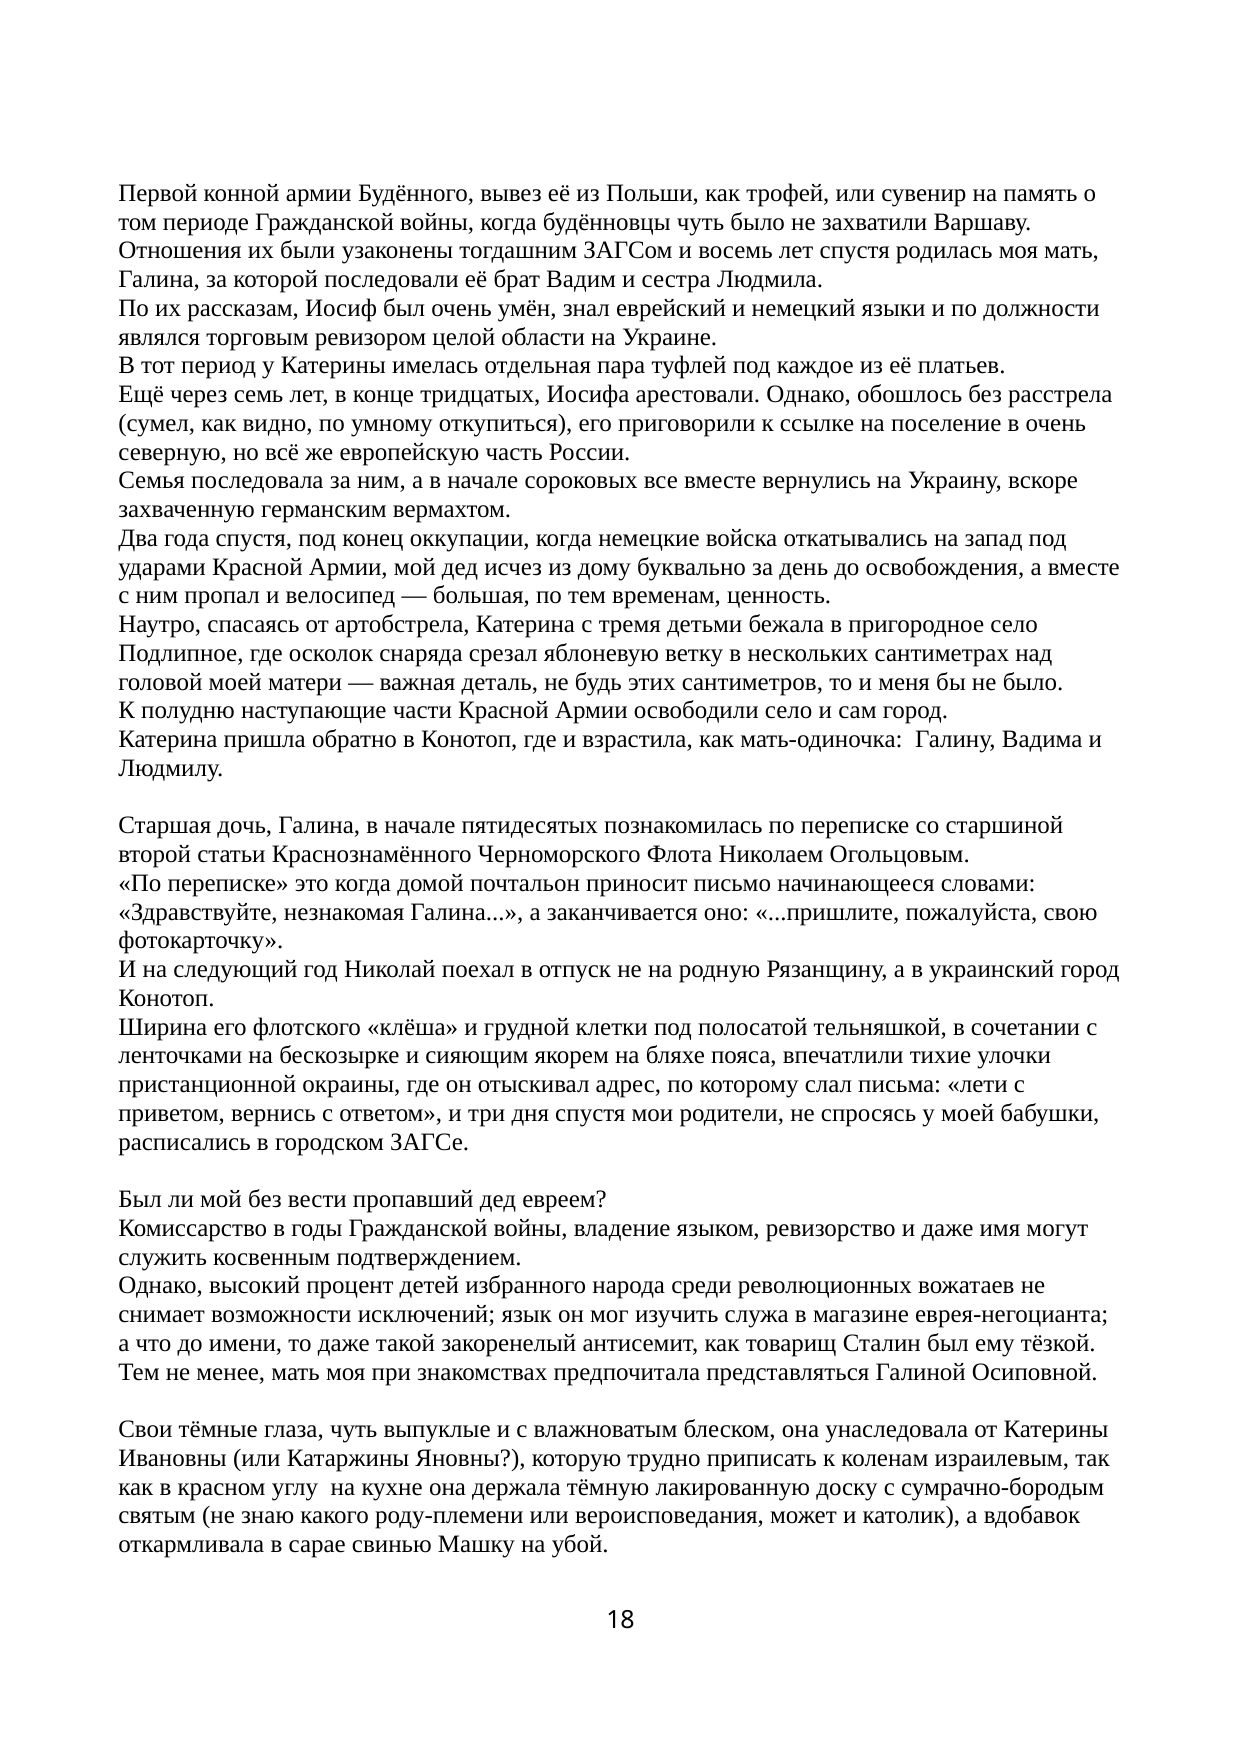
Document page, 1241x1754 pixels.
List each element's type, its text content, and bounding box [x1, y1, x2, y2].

text Тем не менее, мать моя при знакомствах предпочитала представляться Галиной Осиповной. [118, 1357, 1122, 1386]
text Первой конной армии Будённого, вывез её из Польши, как трофей, или сувенир на память о том периоде Гражданской войны, когда будённовцы чуть было не захватили Варшаву. [118, 178, 1122, 236]
text Однако, высокий процент детей избранного народа среди революционных вожатаев не снимает возможности исключений; язык он мог изучить служа в магазине еврея-негоцианта; а что до имени, то даже такой закоренелый антисемит, как товарищ Сталин был ему тёзкой. [118, 1271, 1122, 1357]
text Был ли мой без вести пропавший дед евреем? [118, 1184, 1122, 1213]
text «По переписке» это когда домой почтальон приносит письмо начинающееся словами: «Здравствуйте, незнакомая Галина...», а заканчивается оно: «...пришлите, пожалуйста, свою фотокарточку». [118, 868, 1122, 954]
text По их рассказам, Иосиф был очень умён, знал еврейский и немецкий языки и по должности являлся торговым ревизором целой области на Украине. [118, 293, 1122, 351]
text Свои тёмные глаза, чуть выпуклые и с влажноватым блеском, она унаследовала от Катерины Ивановны (или Катаржины Яновны?), которую трудно приписать к коленам израилевым, так как в красном углу на кухне она держала тёмную лакированную доску с сумрачно-бородым святым (не знаю какого роду-племени или вероисповедания, может и католик), а вдобавок откармливала в сарае свинью Машку на убой. [118, 1414, 1122, 1558]
text Ещё через семь лет, в конце тридцатых, Иосифа арестовали. Однако, обошлось без расстрела (сумел, как видно, по умному откупиться), его приговорили к ссылке на поселение в очень северную, но всё же европейскую часть России. [118, 379, 1122, 466]
text Отношения их были узаконены тогдашним ЗАГСом и восемь лет спустя родилась моя мать, Галина, за которой последовали её брат Вадим и сестра Людмила. [118, 236, 1122, 293]
text И на следующий год Николай поехал в отпуск не на родную Рязанщину, а в украинский город Конотоп. [118, 954, 1122, 1012]
text Катерина пришла обратно в Конотоп, где и взрастила, как мать-одиночка: Галину, Вадима и Людмилу. [118, 724, 1122, 782]
text Два года спустя, под конец оккупации, когда немецкие войска откатывались на запад под ударами Красной Армии, мой дед исчез из дому буквально за день до освобождения, а вместе с ним пропал и велосипед — большая, по тем временам, ценность. [118, 523, 1122, 609]
text Старшая дочь, Галина, в начале пятидесятых познакомилась по переписке со старшиной второй статьи Краснознамённого Черноморского Флота Николаем Огольцовым. [118, 811, 1122, 868]
text Ширина его флотского «клёша» и грудной клетки под полосатой тельняшкой, в сочетании с ленточками на бескозырке и сияющим якорем на бляхе пояса, впечатлили тихие улочки пристанционной окраины, где он отыскивал адрес, по которому слал письма: «лети с приветом, вернись с ответом», и три дня спустя мои родители, не спросясь у моей бабушки, расписались в городском ЗАГСе. [118, 1012, 1122, 1156]
text В тот период у Катерины имелась отдельная пара туфлей под каждое из её платьев. [118, 351, 1122, 379]
text Комиссарство в годы Гражданской войны, владение языком, ревизорство и даже имя могут служить косвенным подтверждением. [118, 1213, 1122, 1271]
text Наутро, спасаясь от артобстрела, Катерина с тремя детьми бежала в пригородное село Подлипное, где осколок снаряда срезал яблоневую ветку в нескольких сантиметрах над головой моей матери — важная деталь, не будь этих сантиметров, то и меня бы не было. [118, 609, 1122, 696]
text Семья последовала за ним, а в начале сороковых все вместе вернулись на Украину, вскоре захваченную германским вермахтом. [118, 466, 1122, 523]
text К полудню наступающие части Красной Армии освободили село и сам город. [118, 696, 1122, 724]
